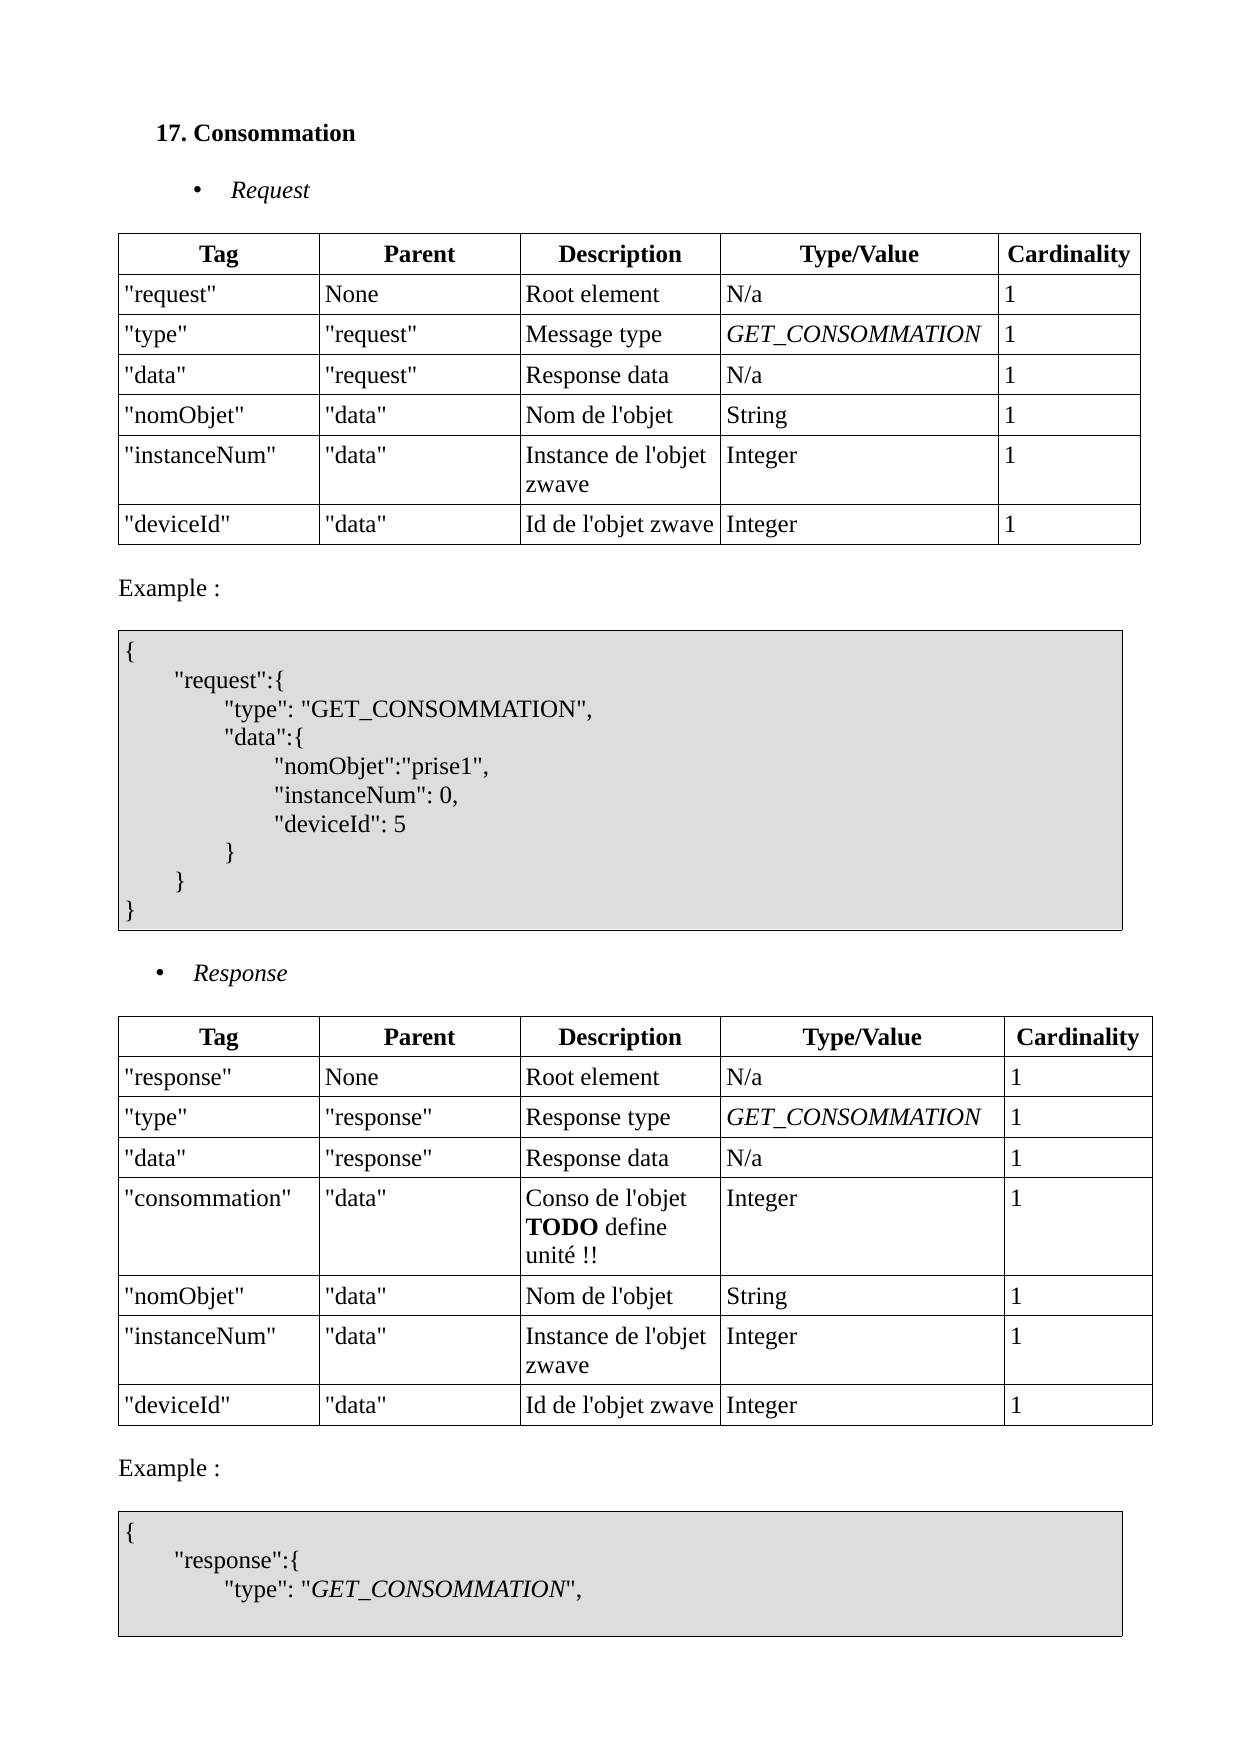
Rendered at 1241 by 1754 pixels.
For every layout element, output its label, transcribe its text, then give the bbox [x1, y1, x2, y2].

table_cell Root element [521, 275, 720, 314]
table_cell "deviceId" [119, 1385, 319, 1424]
table_cell "instanceNum" [119, 436, 319, 504]
table_cell "nomObjet" [119, 1276, 319, 1315]
table_cell "request" [320, 315, 520, 354]
table_cell Nom de l'objet [521, 395, 720, 435]
table_header Cardinality [1005, 1017, 1152, 1056]
table_cell Id de l'objet zwave [521, 1385, 720, 1424]
table_cell N/a [721, 1057, 1004, 1096]
table_cell 1 [1005, 1385, 1152, 1424]
table_cell 1 [999, 275, 1140, 314]
table_cell Root element [521, 1057, 720, 1096]
table_cell "nomObjet" [119, 395, 319, 435]
table_header Description [521, 234, 720, 273]
table_cell "type" [119, 315, 319, 354]
table_cell GET_CONSOMMATION [721, 1097, 1004, 1137]
table_cell "consommation" [119, 1178, 319, 1275]
table_cell "request" [119, 275, 319, 314]
table_cell 1 [1005, 1057, 1152, 1096]
table_cell "data" [320, 1276, 520, 1315]
table_cell Integer [721, 436, 998, 504]
table_cell 1 [1005, 1097, 1152, 1137]
table_header Description [521, 1017, 720, 1056]
list Consommation [156, 118, 1122, 147]
table_cell None [320, 275, 520, 314]
table_header Tag [119, 234, 319, 273]
table_cell "deviceId" [119, 505, 319, 544]
table_cell Instance de l'objet zwave [521, 1316, 720, 1384]
table_cell 1 [999, 355, 1140, 394]
list Request [193, 176, 1122, 204]
table_cell N/a [721, 355, 998, 394]
table_cell 1 [999, 315, 1140, 354]
table_cell 1 [1005, 1138, 1152, 1177]
table_cell N/a [721, 1138, 1004, 1177]
table_cell 1 [999, 395, 1140, 435]
table_cell "data" [320, 505, 520, 544]
table_cell Response data [521, 1138, 720, 1177]
table_cell 1 [1005, 1276, 1152, 1315]
table_cell "data" [119, 355, 319, 394]
table_cell "data" [320, 395, 520, 435]
table_cell 1 [1005, 1178, 1152, 1275]
table_cell Conso de l'objet TODO define unité !! [521, 1178, 720, 1275]
table_cell Id de l'objet zwave [521, 505, 720, 544]
table_cell Response data [521, 355, 720, 394]
table_cell "data" [320, 436, 520, 504]
table_cell Integer [721, 1316, 1004, 1384]
table_cell GET_CONSOMMATION [721, 315, 998, 354]
table_cell Message type [521, 315, 720, 354]
table_header { "request":{ "type": "GET_CONSOMMATION", "data":{ "nomObjet":"prise1", "instanceNum": 0, "deviceId": 5 } } } [119, 631, 1122, 929]
table_cell None [320, 1057, 520, 1096]
table_cell 1 [999, 505, 1140, 544]
list Response [156, 958, 1122, 987]
table_cell "response" [119, 1057, 319, 1096]
table_cell N/a [721, 275, 998, 314]
table_header { "response":{ "type": "GET_CONSOMMATION", [119, 1512, 1122, 1636]
table_cell "data" [320, 1385, 520, 1424]
table_header Type/Value [721, 234, 998, 273]
text Example : [118, 1453, 1122, 1482]
table_cell "type" [119, 1097, 319, 1137]
table_cell Nom de l'objet [521, 1276, 720, 1315]
table_cell "response" [320, 1097, 520, 1137]
table_cell String [721, 395, 998, 435]
table_cell Integer [721, 1178, 1004, 1275]
table_cell "data" [320, 1316, 520, 1384]
table_cell "data" [119, 1138, 319, 1177]
table_header Cardinality [999, 234, 1140, 273]
table_cell "instanceNum" [119, 1316, 319, 1384]
table_cell Instance de l'objet zwave [521, 436, 720, 504]
table_cell Integer [721, 505, 998, 544]
table_cell String [721, 1276, 1004, 1315]
table_cell Response type [521, 1097, 720, 1137]
table_cell 1 [1005, 1316, 1152, 1384]
table_cell 1 [999, 436, 1140, 504]
table_header Parent [320, 234, 520, 273]
table_header Type/Value [721, 1017, 1004, 1056]
table_cell "request" [320, 355, 520, 394]
table_cell "data" [320, 1178, 520, 1275]
table_header Tag [119, 1017, 319, 1056]
table_header Parent [320, 1017, 520, 1056]
text Example : [118, 573, 1122, 602]
table_cell "response" [320, 1138, 520, 1177]
table_cell Integer [721, 1385, 1004, 1424]
